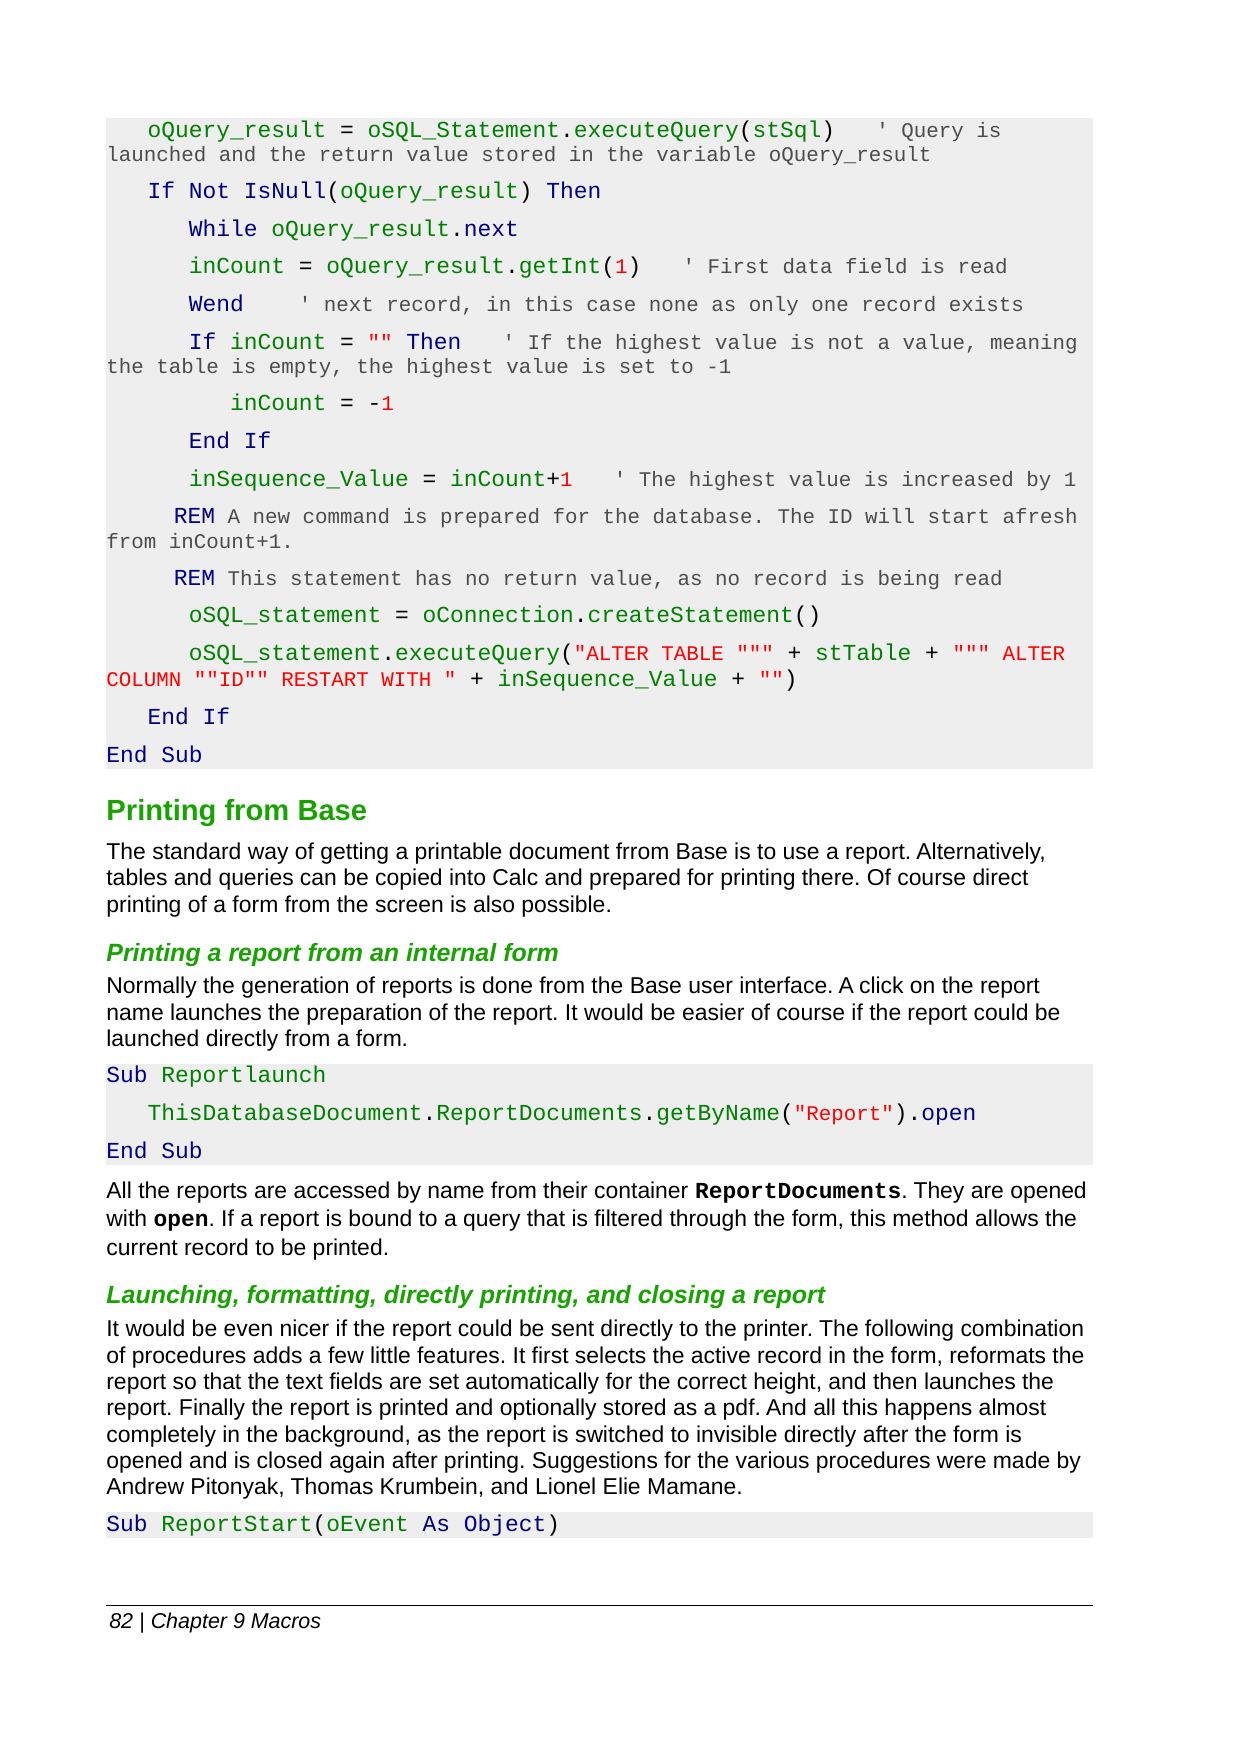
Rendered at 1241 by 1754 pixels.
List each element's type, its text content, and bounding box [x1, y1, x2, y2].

text Normally the generation of reports is done from the Base user interface. A click on the report name launches the preparation of the report. It would be easier of course if the report could be launched directly from a form. [106, 972, 1093, 1051]
text REM This statement has no return value, as no record is being read [106, 566, 1093, 592]
text If inCount = "" Then ' If the highest value is not a value, meaning the table is empty, the highest value is set to -1 [106, 330, 1093, 380]
subtitle Printing from Base [106, 792, 1093, 826]
text inCount = -1 [106, 392, 1093, 418]
text oSQL_statement.executeQuery("ALTER TABLE """ + stTable + """ ALTER COLUMN ""ID"" RESTART WITH " + inSequence_Value + "") [106, 642, 1093, 693]
text oQuery_result = oSQL_Statement.executeQuery(stSql) ' Query is launched and the return value stored in the variable oQuery_result [106, 118, 1093, 168]
text All the reports are accessed by name from their container ReportDocuments. They are opened with open. If a report is bound to a query that is filtered through the form, this method allows the current record to be printed. [106, 1177, 1093, 1260]
subtitle Launching, formatting, directly printing, and closing a report [106, 1281, 1093, 1309]
text Wend ' next record, in this case none as only one record exists [106, 293, 1093, 318]
text It would be even nicer if the report could be sent directly to the printer. The following combination of procedures adds a few little features. It first selects the active record in the form, reformats the report so that the text fields are set automatically for the correct height, and then launches the report. Finally the report is printed and optionally stored as a pdf. And all this happens almost completely in the background, as the report is switched to invisible directly after the form is opened and is closed again after printing. Suggestions for the various procedures were made by Andrew Pitonyak, Thomas Krumbein, and Lionel Elie Mamane. [106, 1315, 1093, 1500]
text End If [106, 429, 1093, 455]
text oSQL_statement = oConnection.createStatement() [106, 604, 1093, 630]
text inSequence_Value = inCount+1 ' The highest value is increased by 1 [106, 467, 1093, 493]
text End Sub [106, 1139, 1093, 1165]
text ThisDatabaseDocument.ReportDocuments.getByName("Report").open [106, 1101, 1093, 1127]
subtitle Printing a report from an internal form [106, 937, 1093, 966]
text REM A new command is prepared for the database. The ID will start afresh from inCount+1. [106, 505, 1093, 554]
text While oQuery_result.next [106, 217, 1093, 243]
text End Sub [106, 743, 1093, 769]
text inCount = oQuery_result.getInt(1) ' First data field is read [106, 255, 1093, 281]
text The standard way of getting a printable document frrom Base is to use a report. Alternatively, tables and queries can be copied into Calc and prepared for printing there. Of course direct printing of a form from the screen is also possible. [106, 838, 1093, 917]
text If Not IsNull(oQuery_result) Then [106, 179, 1093, 205]
text Sub ReportStart(oEvent As Object) [106, 1512, 1093, 1538]
text End If [106, 705, 1093, 731]
text Sub Reportlaunch [106, 1064, 1093, 1090]
